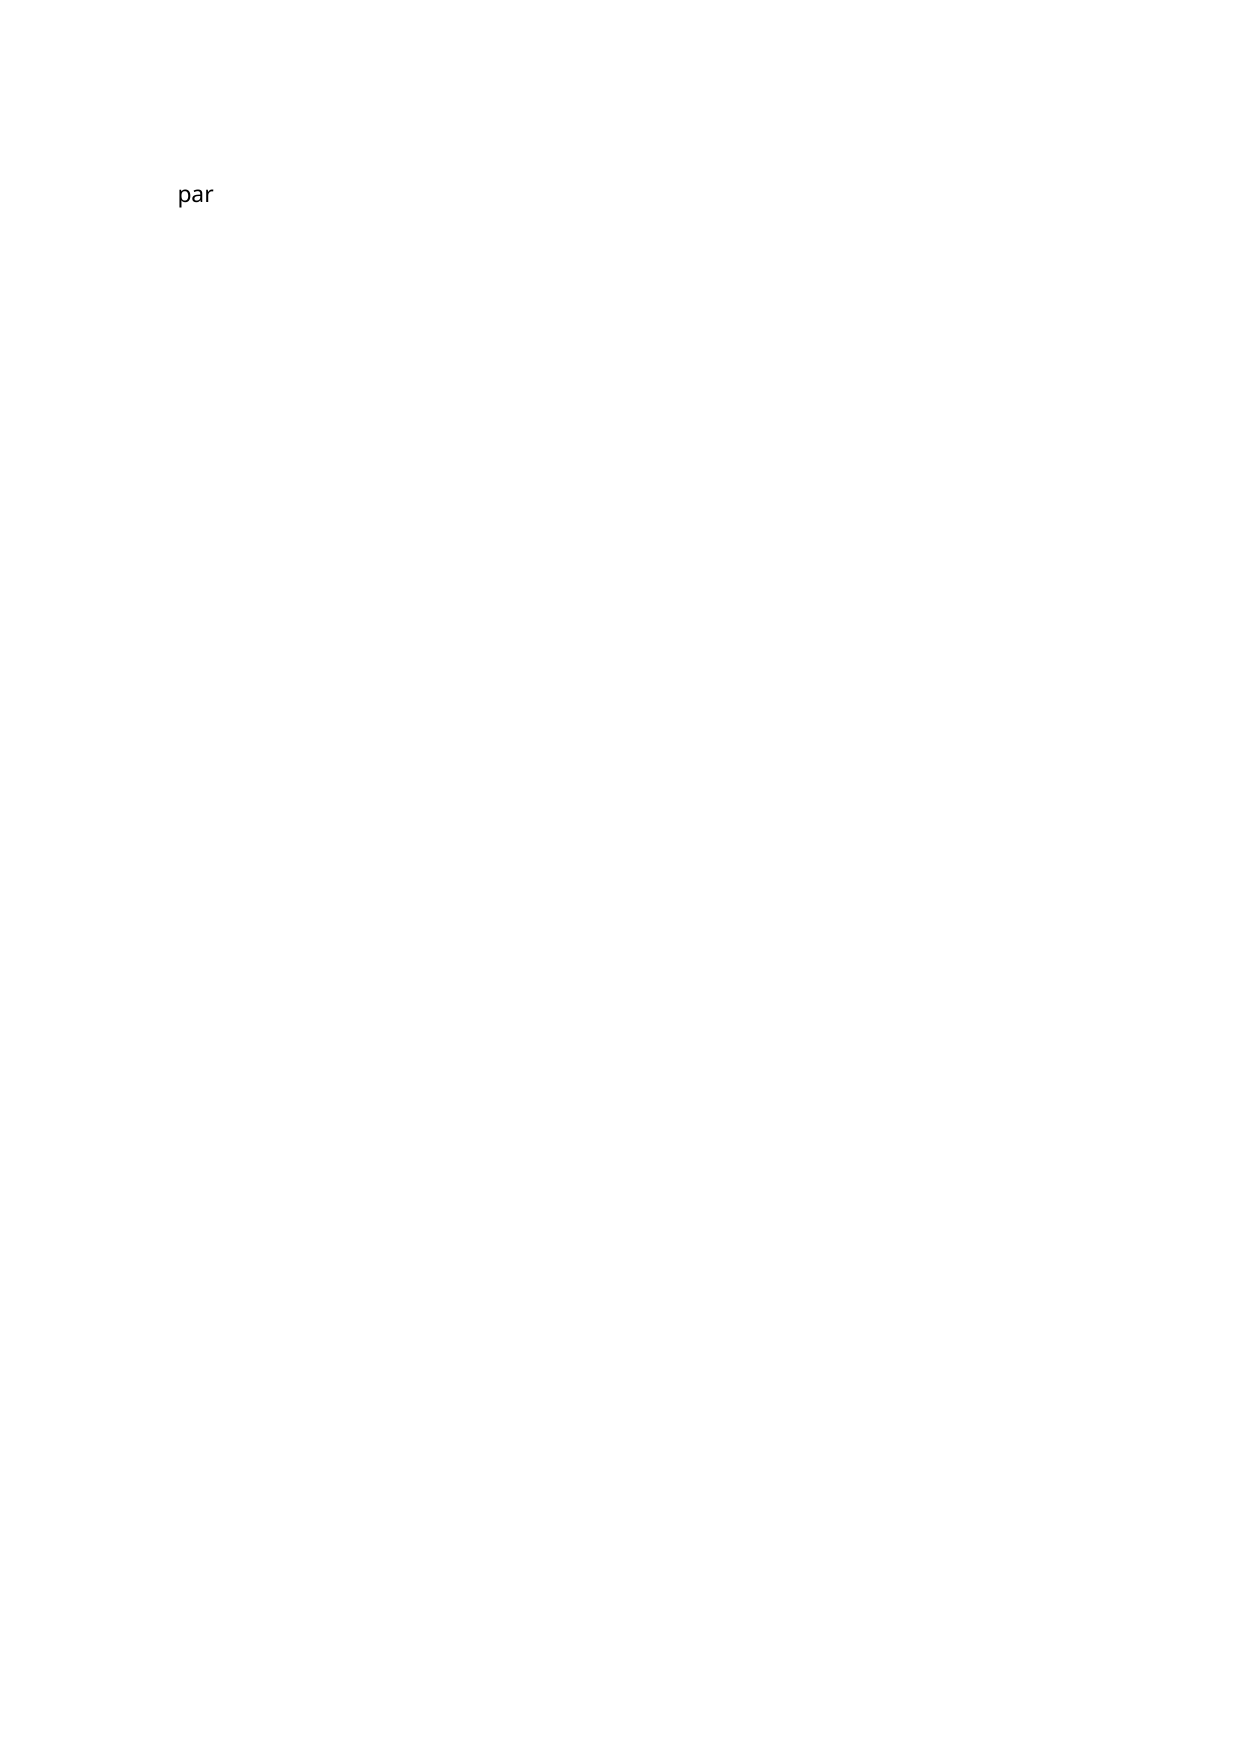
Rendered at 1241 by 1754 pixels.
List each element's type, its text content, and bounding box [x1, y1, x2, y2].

text par [177, 178, 1063, 209]
